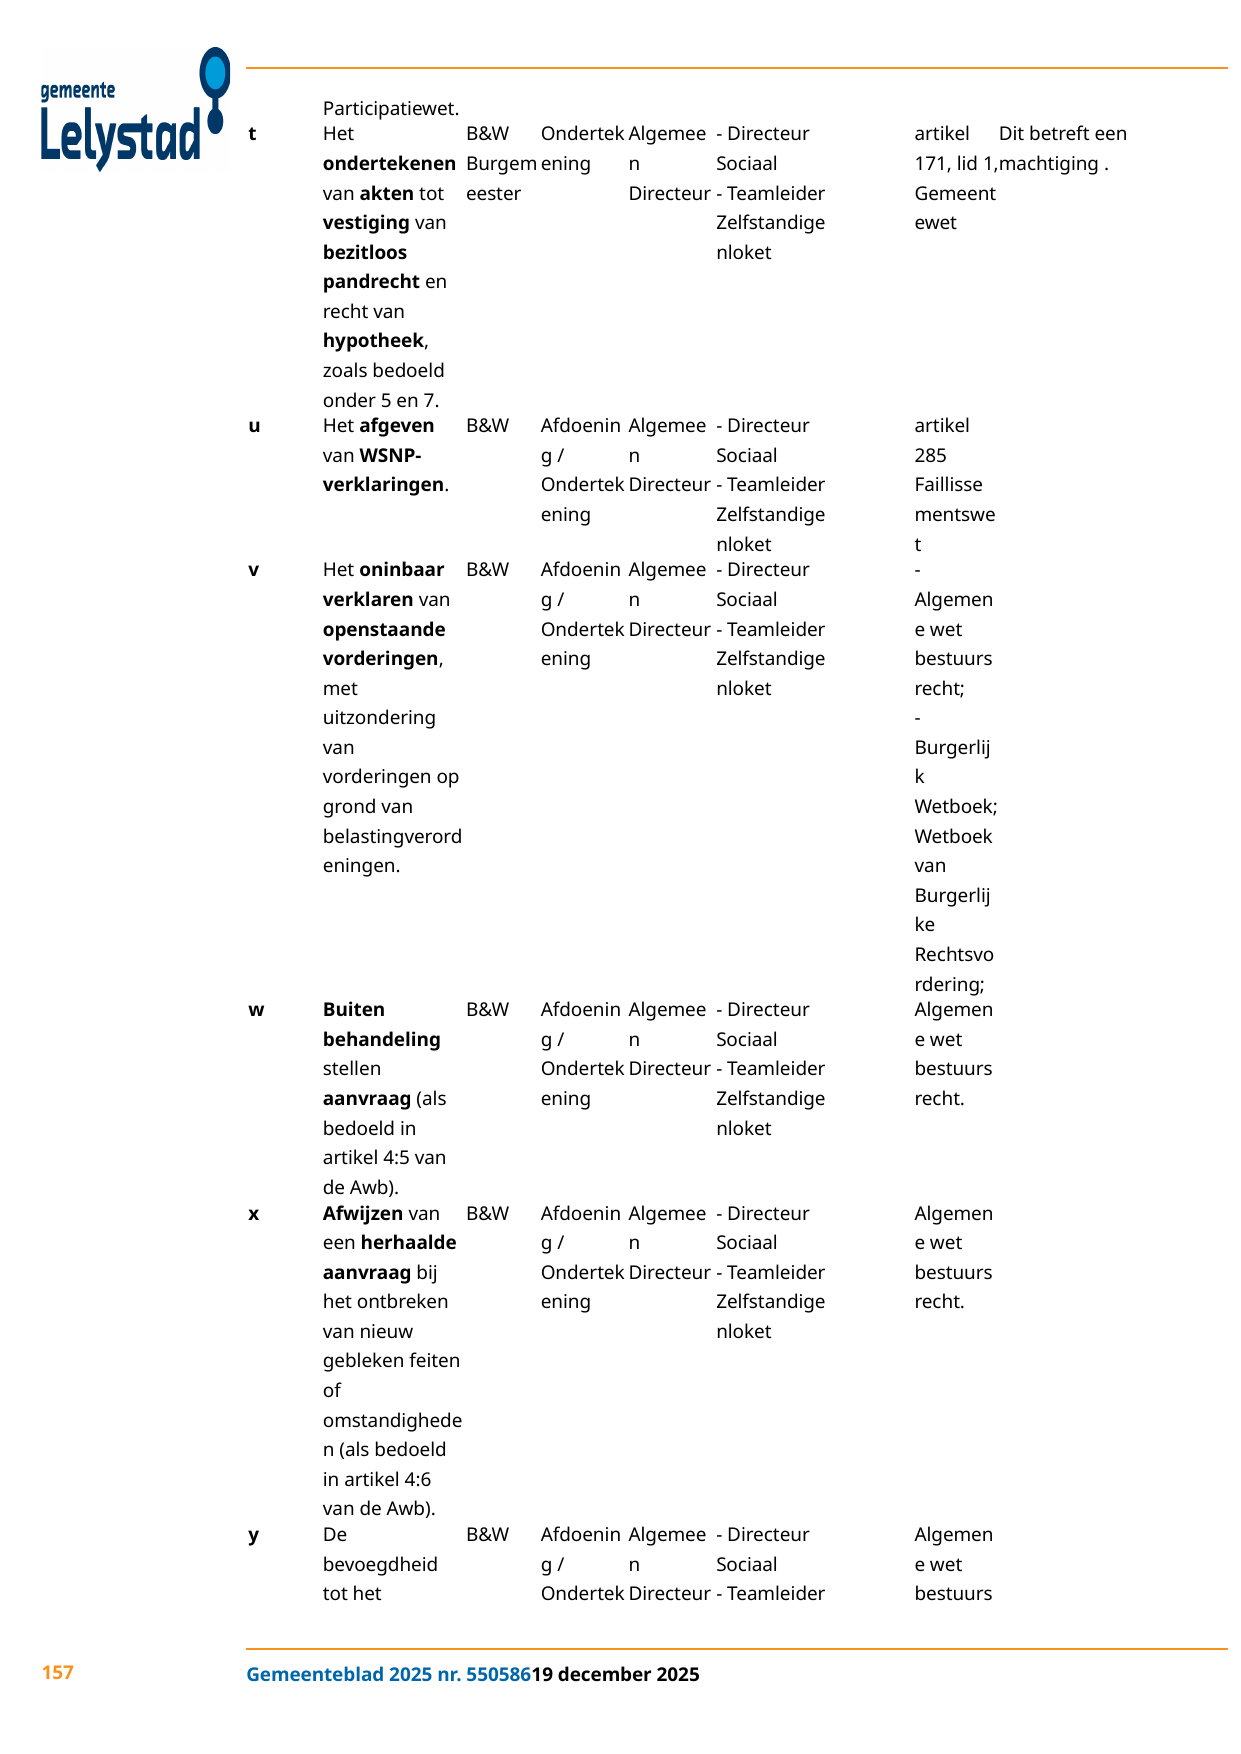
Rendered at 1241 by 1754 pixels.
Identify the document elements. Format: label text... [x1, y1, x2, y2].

table_cell - Directeur Sociaal - Teamleider Zelfstandigenloket [716, 996, 826, 1200]
table_cell t [248, 121, 323, 412]
table_cell [248, 95, 323, 121]
table_cell B&W Burgemeester [466, 121, 541, 412]
table_cell Algemeen Directeur [628, 413, 716, 557]
table_cell Dit betreft een machtiging . [999, 121, 1152, 412]
table_cell - Directeur Sociaal - Teamleider Zelfstandigenloket [716, 1200, 826, 1521]
table_cell Algemene wet bestuursrecht. [914, 1200, 999, 1521]
table_cell [999, 1200, 1152, 1521]
table_cell Ondertekening [541, 121, 628, 412]
table_cell [716, 95, 826, 121]
table_cell Participatiewet. [323, 95, 466, 121]
table_cell [999, 1521, 1152, 1606]
table_cell artikel 285 Faillissementswet [914, 413, 999, 557]
table_cell v [248, 557, 323, 996]
table_cell [466, 95, 541, 121]
table_cell [826, 1200, 914, 1521]
table_cell [826, 121, 914, 412]
table_cell Het ondertekenen van akten tot vestiging van bezitloos pandrecht en recht van hypotheek, zoals bedoeld onder 5 en 7. [323, 121, 466, 412]
table_cell Het afgeven van WSNP-verklaringen. [323, 413, 466, 557]
table_cell [826, 95, 914, 121]
table_cell Algemeen Directeur [628, 557, 716, 996]
table_cell Algemeen Directeur [628, 996, 716, 1200]
table_cell x [248, 1200, 323, 1521]
table_cell [541, 95, 628, 121]
table_cell Buiten behandeling stellen aanvraag (als bedoeld in artikel 4:5 van de Awb). [323, 996, 466, 1200]
table_cell [826, 996, 914, 1200]
table_cell [628, 95, 716, 121]
table_cell [826, 1521, 914, 1606]
table_cell Afdoening / Ondertekening [541, 413, 628, 557]
table_cell w [248, 996, 323, 1200]
table_cell [999, 557, 1152, 996]
table_cell [999, 95, 1152, 121]
picture [41, 47, 231, 172]
table_cell Afdoening / Ondertek [541, 1521, 628, 1606]
table_cell B&W [466, 413, 541, 557]
table_cell [999, 413, 1152, 557]
table_cell [914, 95, 999, 121]
table_cell Algemene wet bestuurs [914, 1521, 999, 1606]
table_cell [826, 413, 914, 557]
table_cell - Algemene wet bestuursrecht; - Burgerlijk Wetboek; Wetboek van Burgerlijke Rechtsvordering; [914, 557, 999, 996]
table_cell [826, 557, 914, 996]
table_cell De bevoegdheid tot het [323, 1521, 466, 1606]
table_cell Algemeen Directeur [628, 1521, 716, 1606]
table_cell B&W [466, 1521, 541, 1606]
table_cell Het oninbaar verklaren van openstaande vorderingen, met uitzondering van vorderingen op grond van belastingverordeningen. [323, 557, 466, 996]
table_cell Afdoening / Ondertekening [541, 1200, 628, 1521]
table_cell B&W [466, 1200, 541, 1521]
table_cell Algemeen Directeur [628, 121, 716, 412]
table_cell artikel 171, lid 1, Gemeentewet [914, 121, 999, 412]
table_cell u [248, 413, 323, 557]
table_cell Afdoening / Ondertekening [541, 557, 628, 996]
table_cell Afdoening / Ondertekening [541, 996, 628, 1200]
table_cell Algemeen Directeur [628, 1200, 716, 1521]
table_cell B&W [466, 557, 541, 996]
table_cell - Directeur Sociaal - Teamleider Zelfstandigenloket [716, 121, 826, 412]
table_cell - Directeur Sociaal - Teamleider Zelfstandigenloket [716, 413, 826, 557]
table_cell - Directeur Sociaal - Teamleider Zelfstandigenloket [716, 557, 826, 996]
table_cell Algemene wet bestuursrecht. [914, 996, 999, 1200]
table_cell Afwijzen van een herhaalde aanvraag bij het ontbreken van nieuw gebleken feiten of omstandigheden (als bedoeld in artikel 4:6 van de Awb). [323, 1200, 466, 1521]
table_cell [999, 996, 1152, 1200]
table_cell B&W [466, 996, 541, 1200]
table_cell - Directeur Sociaal - Teamleider [716, 1521, 826, 1606]
table_cell y [248, 1521, 323, 1606]
